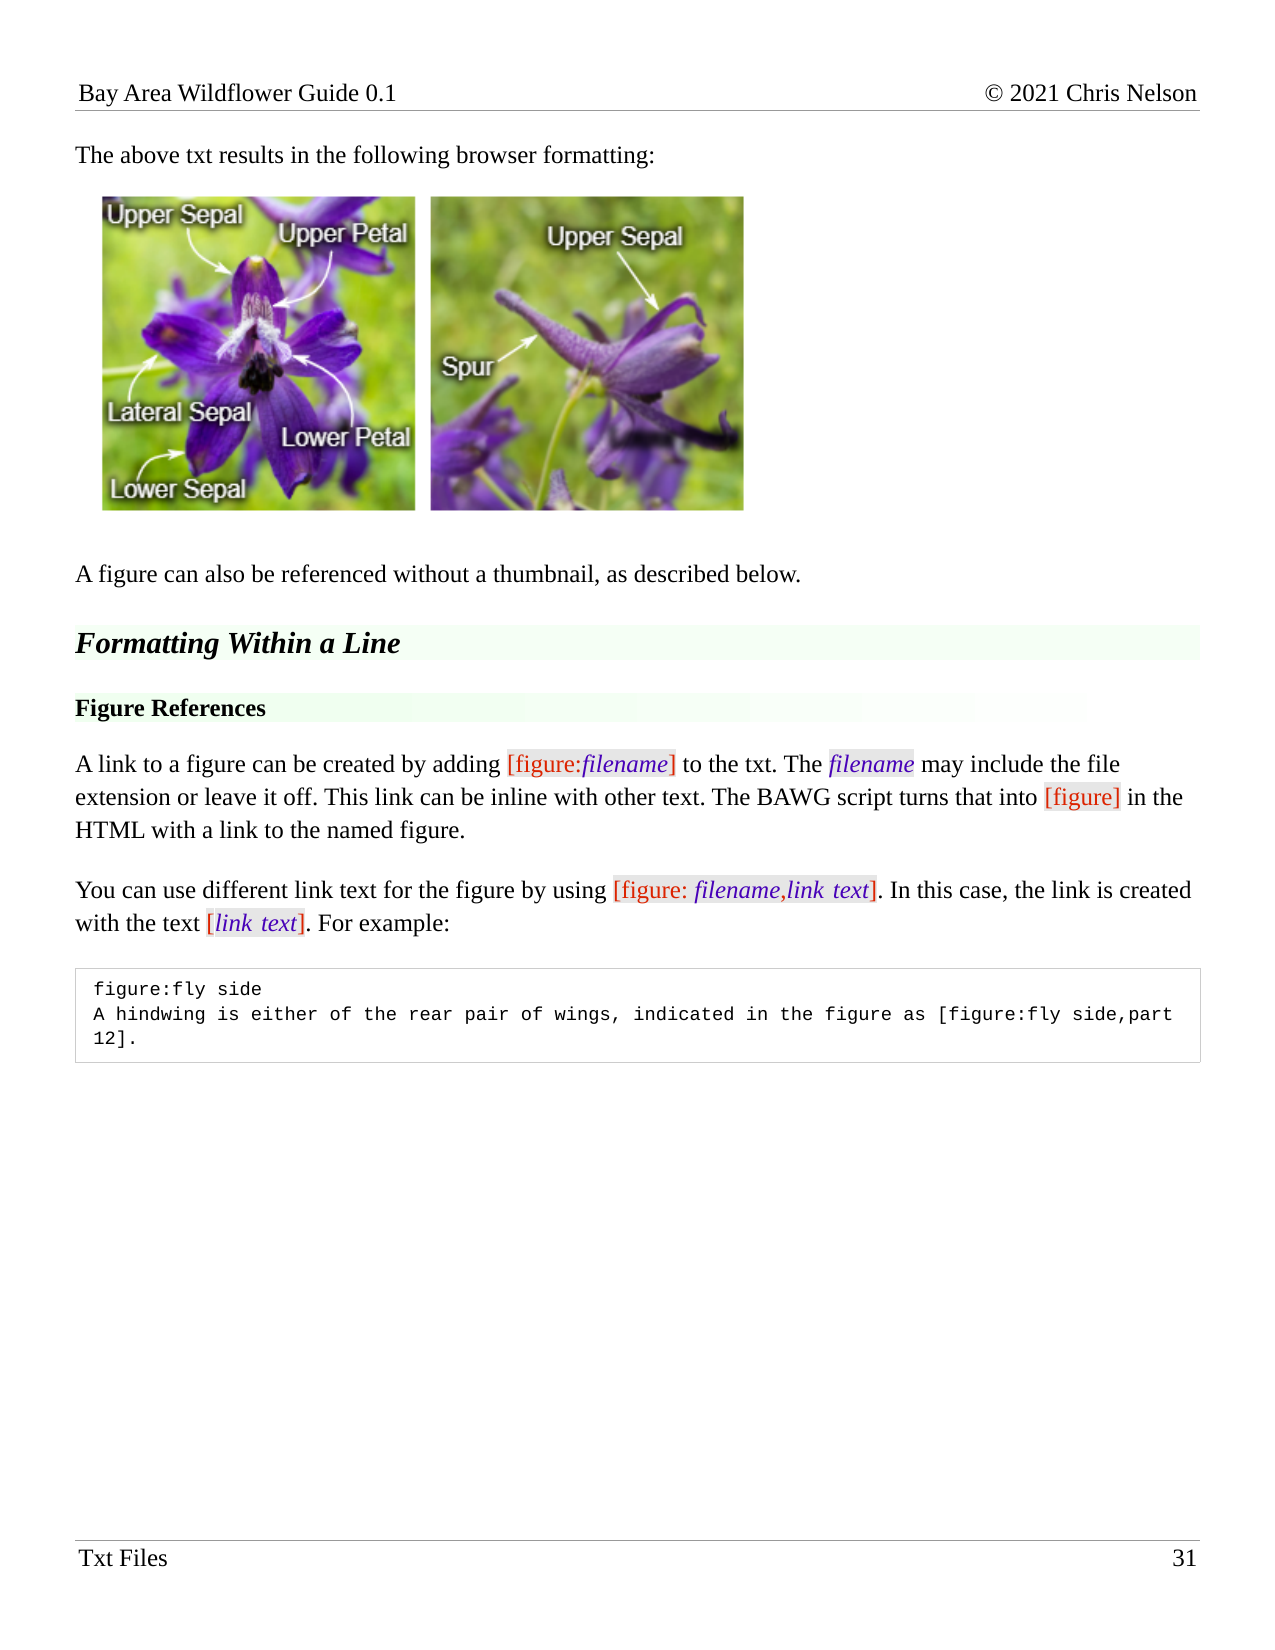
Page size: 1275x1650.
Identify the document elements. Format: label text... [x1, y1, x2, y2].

subtitle Formatting Within a Line [75, 625, 1200, 660]
picture [90, 178, 1185, 528]
text You can use different link text for the figure by using [figure: filename,link text]. In this case, the link is created with the text [link text]. For example: [75, 875, 1200, 937]
text A link to a figure can be created by adding [figure:filename] to the txt. The filename may include the file extension or leave it off. This link can be inline with other text. The BAWG script turns that into [figure] in the HTML with a link to the named figure. [75, 749, 1200, 843]
subtitle Figure References [75, 693, 1200, 722]
text figure:fly side A hindwing is either of the rear pair of wings, indicated in the figure as [figure:fly side,part 12]. [76, 969, 1200, 1062]
text The above txt results in the following browser formatting: [75, 140, 1200, 169]
text A figure can also be referenced without a thumbnail, as described below. [75, 559, 1200, 588]
